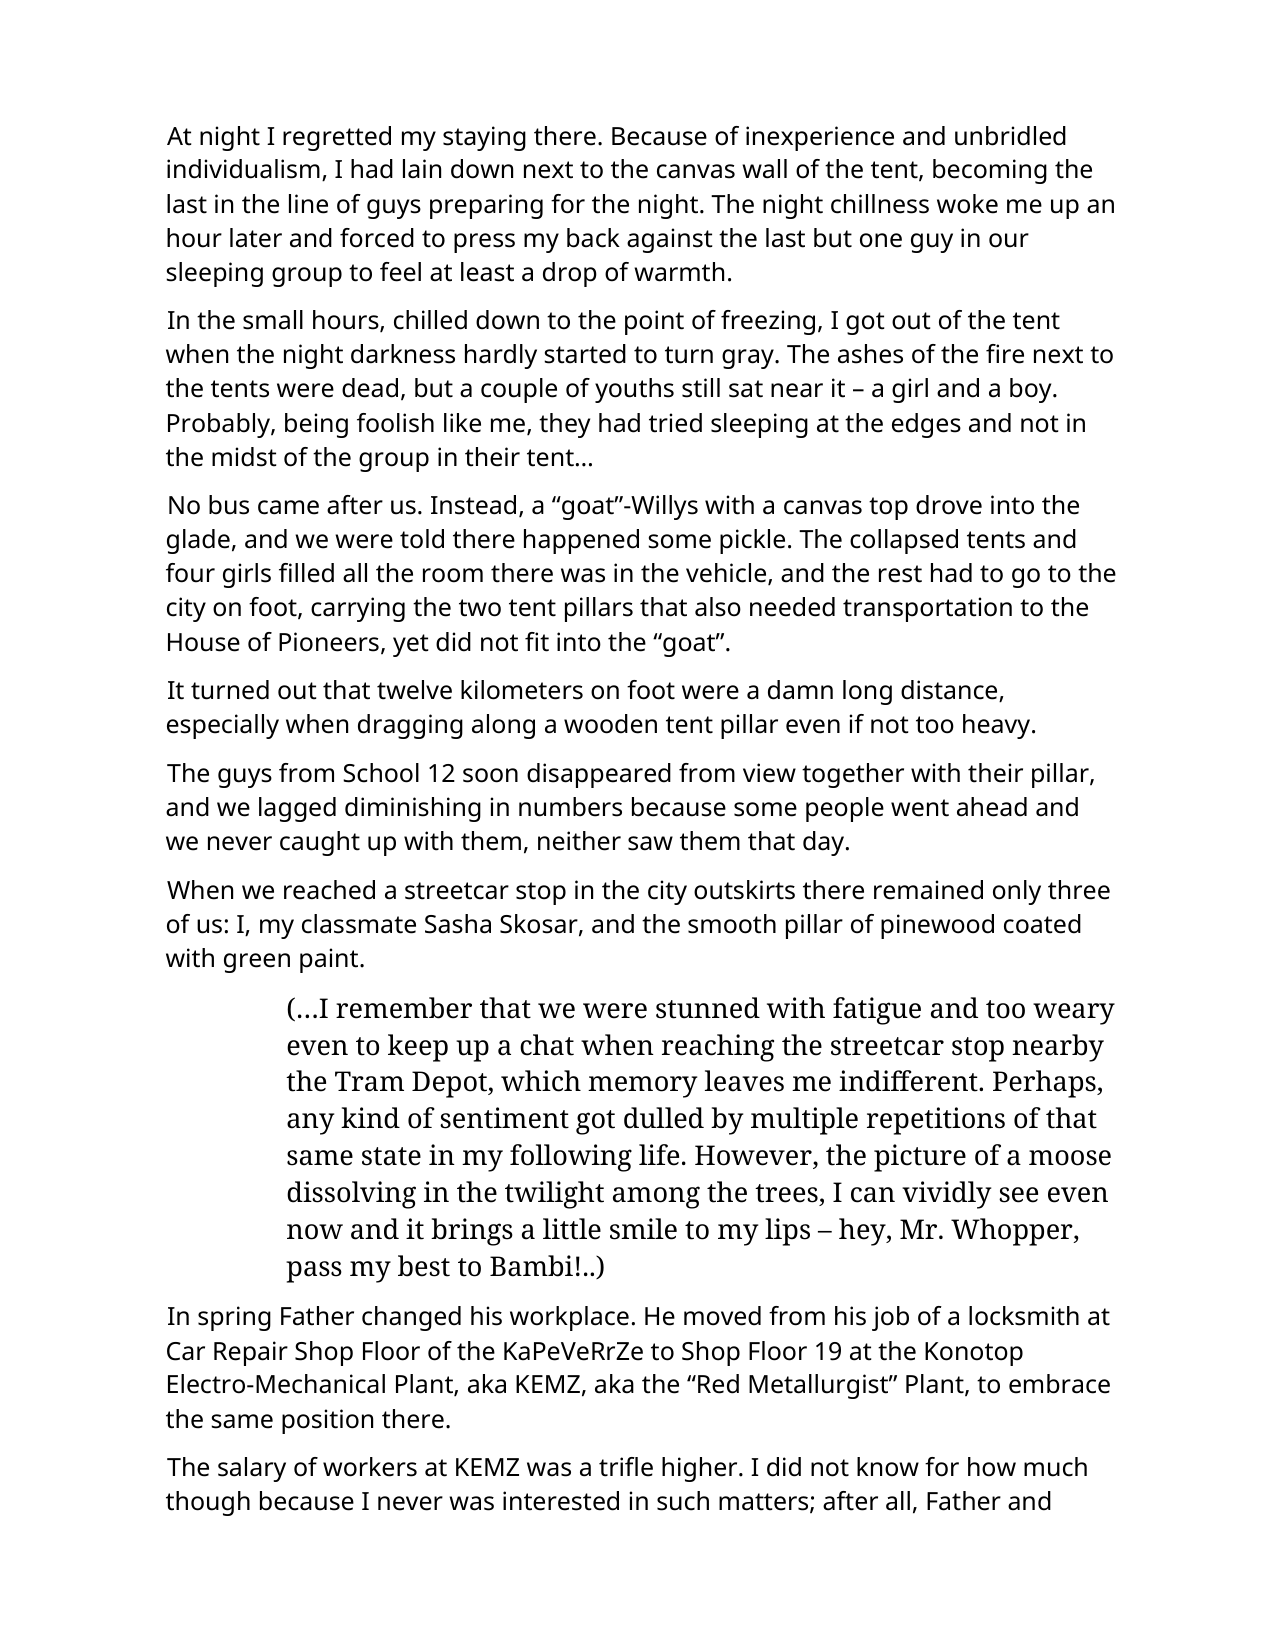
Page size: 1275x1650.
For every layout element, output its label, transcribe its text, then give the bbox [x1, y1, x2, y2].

list (…I remember that we were stunned with fatigue and too weary even to keep up a chat when reaching the streetcar stop nearby the Tram Depot, which memory leaves me indifferent. Perhaps, any kind of sentiment got dulled by multiple repetitions of that same state in my following life. However, the picture of a moose dissolving in the twilight among the trees, I can vividly see even now and it brings a little smile to my lips – hey, Mr. Whopper, pass my best to Bambi!..) [286, 989, 1118, 1284]
text When we reached a streetcar stop in the city outskirts there remained only three of us: I, my classmate Sasha Skosar, and the smooth pillar of pinewood coated with green paint. [165, 872, 1118, 974]
text In the small hours, chilled down to the point of freezing, I got out of the tent when the night darkness hardly started to turn gray. The ashes of the fire next to the tents were dead, but a couple of youths still sat near it – a girl and a boy. Probably, being foolish like me, they had tried sleeping at the edges and not in the midst of the group in their tent… [165, 303, 1118, 473]
text In spring Father changed his workplace. He moved from his job of a locksmith at Car Repair Shop Floor of the KaPeVeRrZe to Shop Floor 19 at the Konotop Electro-Mechanical Plant, aka KEMZ, aka the “Red Metallurgist” Plant, to embrace the same position there. [165, 1299, 1118, 1435]
text The guys from School 12 soon disappeared from view together with their pillar, and we lagged diminishing in numbers because some people went ahead and we never caught up with them, neither saw them that day. [165, 756, 1118, 858]
text It turned out that twelve kilometers on foot were a damn long distance, especially when dragging along a wooden tent pillar even if not too heavy. [165, 673, 1118, 741]
text No bus came after us. Instead, a “goat”-Willys with a canvas top drove into the glade, and we were told there happened some pickle. The collapsed tents and four girls filled all the room there was in the vehicle, and the rest had to go to the city on foot, carrying the two tent pillars that also needed transportation to the House of Pioneers, yet did not fit into the “goat”. [165, 488, 1118, 658]
text At night I regretted my staying there. Because of inexperience and unbridled individualism, I had lain down next to the canvas wall of the tent, becoming the last in the line of guys preparing for the night. The night chillness woke me up an hour later and forced to press my back against the last but one guy in our sleeping group to feel at least a drop of warmth. [165, 118, 1118, 288]
text The salary of workers at KEMZ was a trifle higher. I did not know for how much though because I never was interested in such matters; after all, Father and [165, 1450, 1118, 1518]
